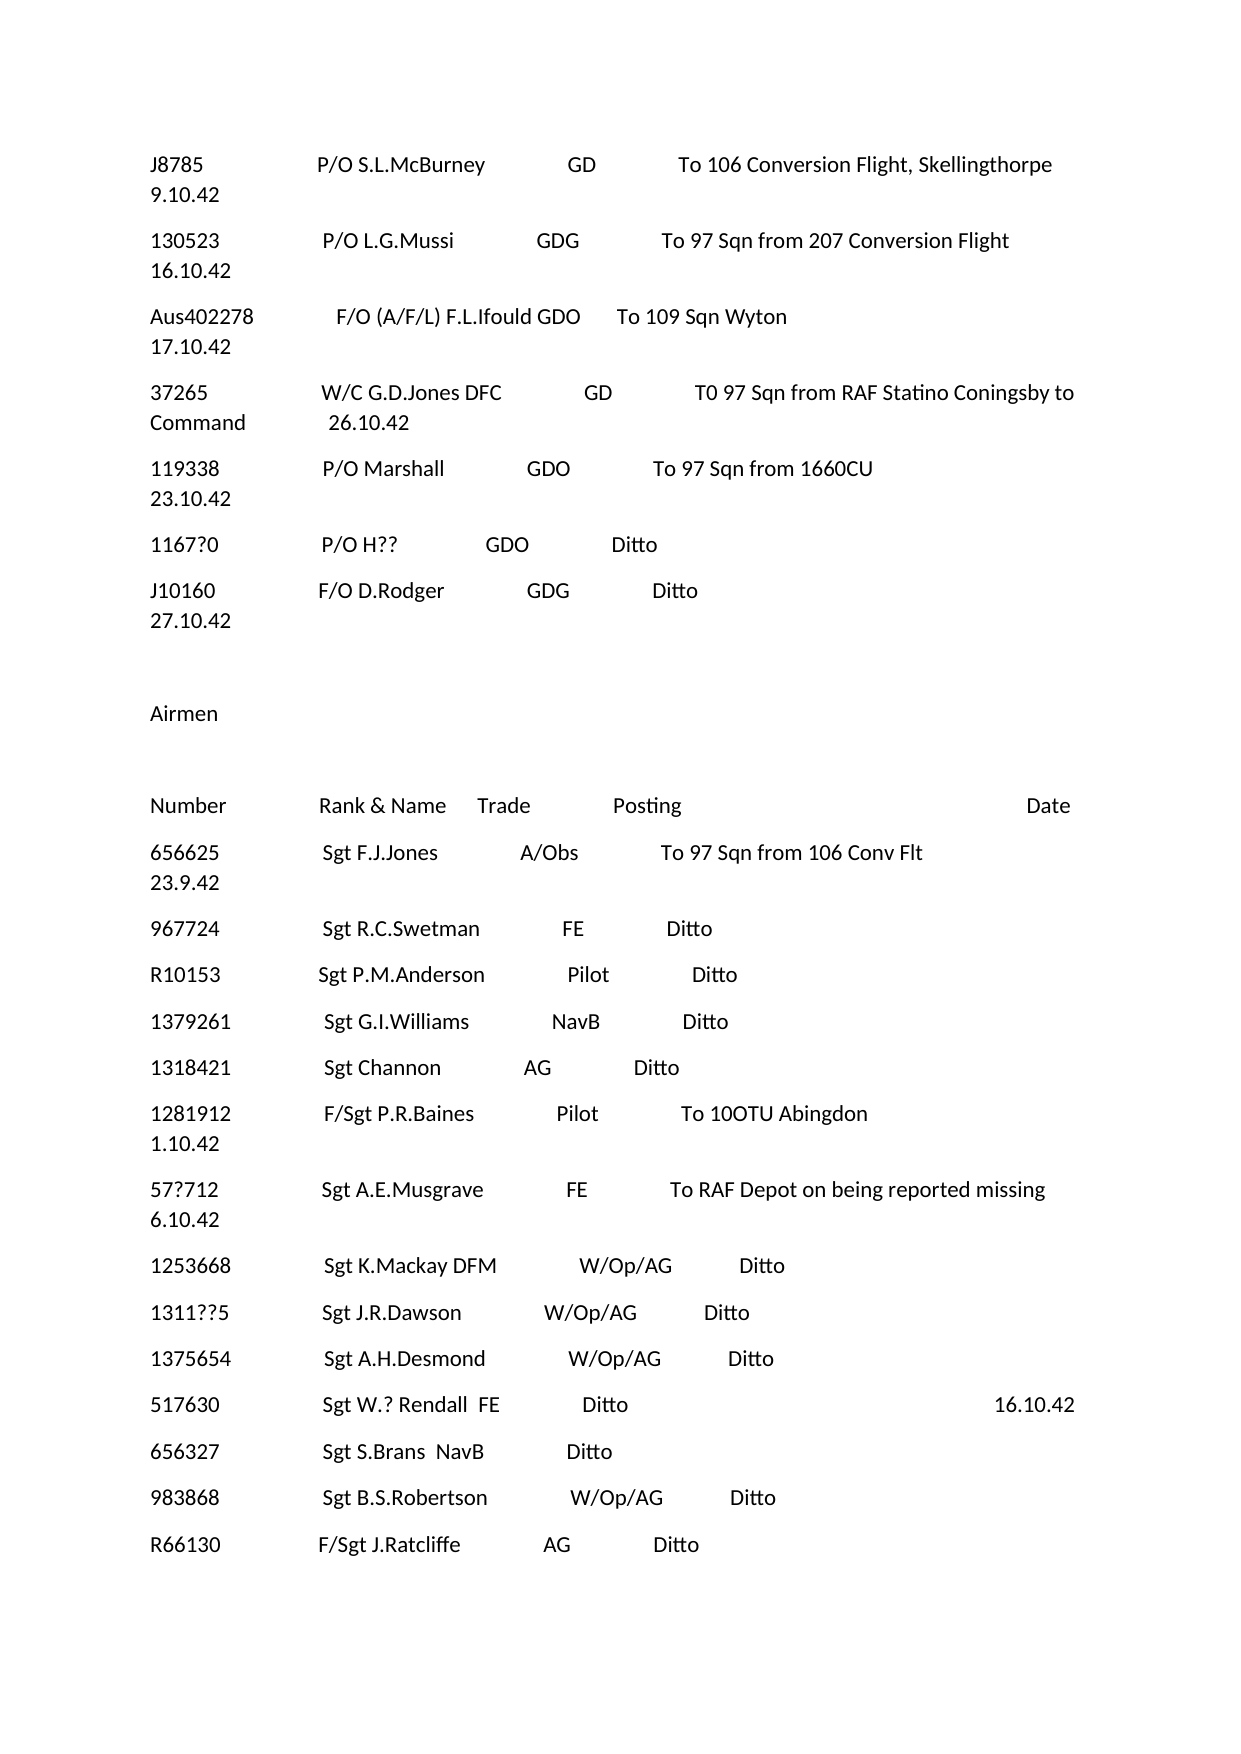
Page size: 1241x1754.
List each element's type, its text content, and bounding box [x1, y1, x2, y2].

text Number Rank & Name Trade Posting Date [150, 792, 1090, 820]
text 983868 Sgt B.S.Robertson W/Op/AG Ditto [150, 1483, 1090, 1511]
text 656327 Sgt S.Brans NavB Ditto [150, 1437, 1090, 1465]
text Aus402278 F/O (A/F/L) F.L.Ifould GDO To 109 Sqn Wyton 17.10.42 [150, 302, 1090, 360]
text 57?712 Sgt A.E.Musgrave FE To RAF Depot on being reported missing 6.10.42 [150, 1176, 1090, 1233]
text 517630 Sgt W.? Rendall FE Ditto 16.10.42 [150, 1391, 1090, 1419]
text 1281912 F/Sgt P.R.Baines Pilot To 10OTU Abingdon 1.10.42 [150, 1099, 1090, 1157]
text 1253668 Sgt K.Mackay DFM W/Op/AG Ditto [150, 1252, 1090, 1279]
text 119338 P/O Marshall GDO To 97 Sqn from 1660CU 23.10.42 [150, 454, 1090, 512]
text 1167?0 P/O H?? GDO Ditto [150, 530, 1090, 558]
text 1375654 Sgt A.H.Desmond W/Op/AG Ditto [150, 1344, 1090, 1372]
text J10160 F/O D.Rodger GDG Ditto 27.10.42 [150, 577, 1090, 634]
text 967724 Sgt R.C.Swetman FE Ditto [150, 914, 1090, 942]
text Airmen [150, 699, 1090, 727]
text 130523 P/O L.G.Mussi GDG To 97 Sqn from 207 Conversion Flight 16.10.42 [150, 226, 1090, 284]
text R10153 Sgt P.M.Anderson Pilot Ditto [150, 960, 1090, 988]
text J8785 P/O S.L.McBurney GD To 106 Conversion Flight, Skellingthorpe 9.10.42 [150, 150, 1090, 208]
text 1379261 Sgt G.I.Williams NavB Ditto [150, 1007, 1090, 1035]
text R66130 F/Sgt J.Ratcliffe AG Ditto [150, 1530, 1090, 1558]
text 1318421 Sgt Channon AG Ditto [150, 1053, 1090, 1081]
text 1311??5 Sgt J.R.Dawson W/Op/AG Ditto [150, 1298, 1090, 1326]
text 656625 Sgt F.J.Jones A/Obs To 97 Sqn from 106 Conv Flt 23.9.42 [150, 838, 1090, 896]
text 37265 W/C G.D.Jones DFC GD T0 97 Sqn from RAF Statino Coningsby to Command 26.10.42 [150, 378, 1090, 436]
